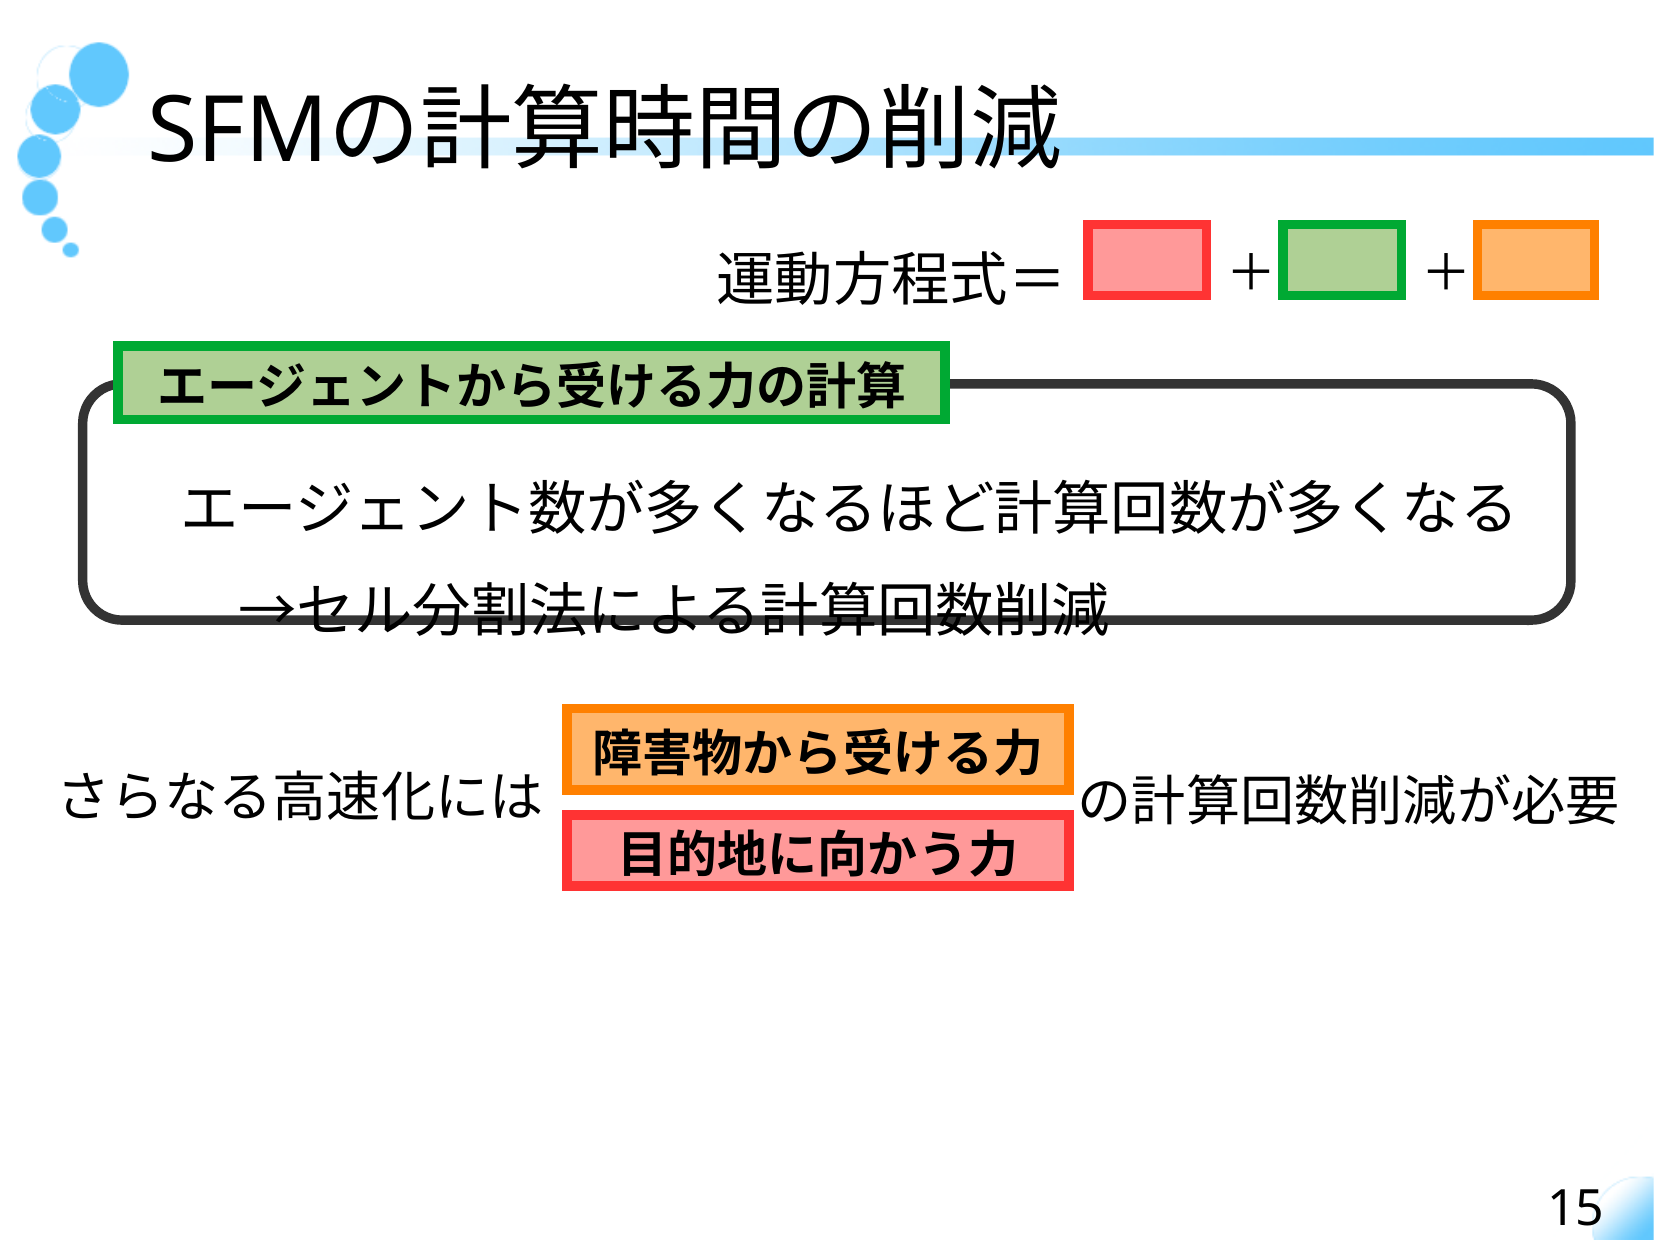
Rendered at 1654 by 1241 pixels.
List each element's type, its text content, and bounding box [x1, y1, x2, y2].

text_box [1282, 224, 1402, 296]
text_box [1477, 506, 1505, 526]
text_box [82, 383, 1571, 621]
text_box 障害物から受ける力 [566, 708, 1069, 791]
text_box エージェント数が多くなるほど計算回数が多くなる →セル分割法による計算回数削減 [165, 454, 1477, 621]
text_box エージェントから受ける力の計算 [118, 346, 945, 420]
text_box 目的地に向かう力 [603, 814, 1062, 886]
picture [0, 0, 1654, 1240]
picture [603, 791, 1062, 814]
text_box の計算回数削減が必要 [1062, 750, 1654, 898]
text_box [1477, 224, 1595, 296]
text_box ＋ [1212, 225, 1272, 295]
title SFMの計算時間の削減 [147, 55, 1636, 266]
text_box ＋ [1406, 225, 1467, 295]
text_box [1477, 490, 1495, 505]
text_box 運動方程式＝ [702, 225, 1123, 299]
text_box [1087, 224, 1207, 296]
text_box さらなる高速化には [41, 746, 603, 1040]
text_box [1481, 519, 1494, 527]
